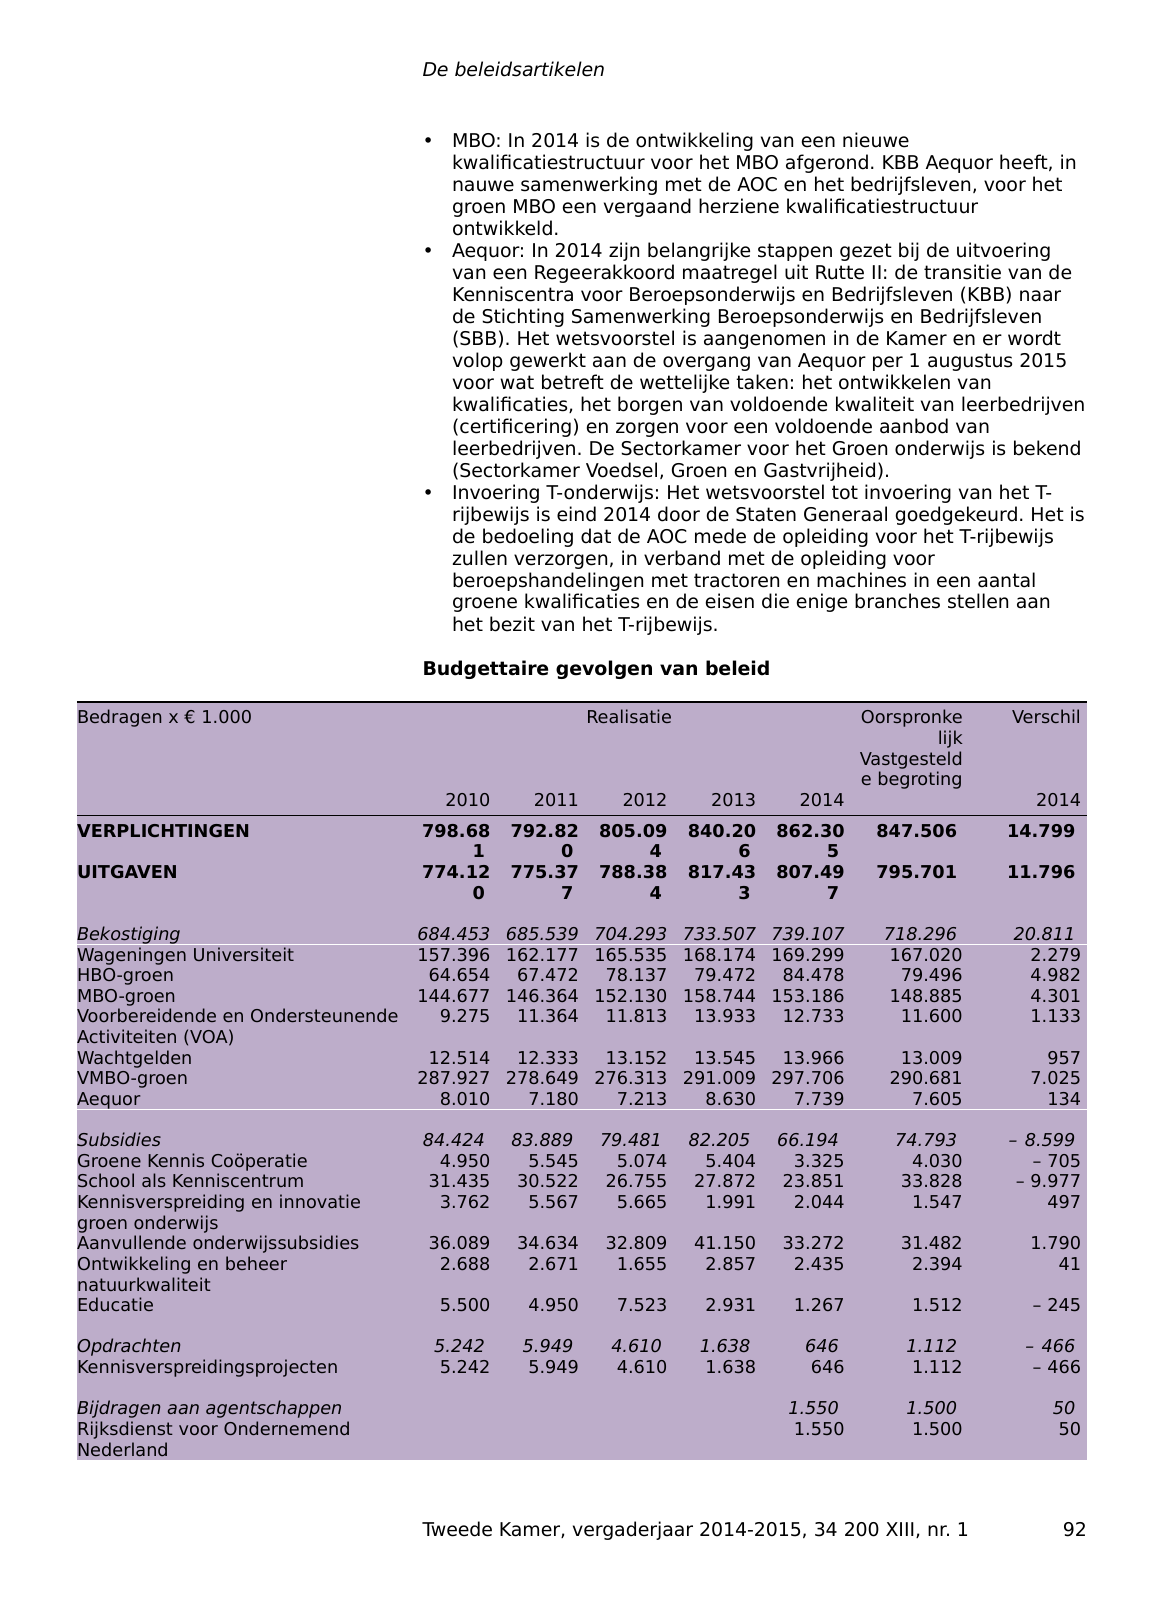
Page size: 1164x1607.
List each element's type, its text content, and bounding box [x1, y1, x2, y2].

table_cell 5.404 [673, 1151, 762, 1171]
table_cell 2013 [673, 790, 762, 815]
table_cell 79.481 [585, 1130, 673, 1151]
table_cell 807.497 [762, 862, 850, 903]
table_cell 847.506 [850, 816, 968, 862]
table_cell [969, 1378, 1087, 1398]
table_cell [762, 1378, 850, 1398]
table_cell 8.630 [673, 1089, 762, 1109]
table_cell 276.313 [585, 1068, 673, 1089]
table_cell [408, 1316, 496, 1336]
subtitle Budgettaire gevolgen van beleid [422, 658, 1087, 679]
table_cell [969, 1110, 1087, 1130]
table_cell [969, 903, 1087, 924]
table_cell [77, 790, 407, 815]
table_cell [408, 1378, 496, 1398]
table_cell 11.796 [969, 862, 1087, 903]
table_cell [850, 1378, 968, 1398]
table_cell 13.545 [673, 1048, 762, 1068]
table_cell – 466 [969, 1336, 1087, 1357]
table_cell 739.107 [762, 924, 850, 944]
table_cell 20.811 [969, 924, 1087, 944]
table_cell 4.030 [850, 1151, 968, 1171]
table_cell [850, 790, 968, 815]
table_cell [673, 903, 762, 924]
text • MBO: In 2014 is de ontwikkeling van een nieuwe kwalificatiestructuur voor het MBO afgerond. KBB Aequor heeft, in nauwe samenwerking met de AOC en het bedrijfsleven, voor het groen MBO een vergaand herziene kwalificatiestructuur ontwikkeld. [422, 130, 1087, 240]
table_cell 78.137 [585, 965, 673, 986]
table_cell 8.010 [408, 1089, 496, 1109]
table_cell 36.089 [408, 1233, 496, 1254]
table_cell 1.500 [850, 1398, 968, 1419]
table_cell 146.364 [496, 986, 584, 1006]
table_cell 13.966 [762, 1048, 850, 1068]
table_cell 4.950 [408, 1151, 496, 1171]
table_cell [585, 1419, 673, 1460]
table_cell 291.009 [673, 1068, 762, 1089]
table_cell [496, 1110, 584, 1130]
table_cell [77, 903, 407, 924]
table_cell Wageningen Universiteit [77, 945, 407, 965]
table_cell 33.828 [850, 1171, 968, 1192]
table_cell 287.927 [408, 1068, 496, 1089]
table_cell [496, 1316, 584, 1336]
table_cell [673, 1419, 762, 1460]
table_cell 1.790 [969, 1233, 1087, 1254]
table_cell [585, 1378, 673, 1398]
table_cell 2.435 [762, 1254, 850, 1295]
table_cell 23.851 [762, 1171, 850, 1192]
table_cell 1.112 [850, 1357, 968, 1378]
table_cell 798.681 [408, 816, 496, 862]
table_cell [408, 903, 496, 924]
table_cell [585, 1110, 673, 1130]
table_cell Subsidies [77, 1130, 407, 1151]
table_cell 153.186 [762, 986, 850, 1006]
table_cell Groene Kennis Coöperatie [77, 1151, 407, 1171]
table_cell Rijksdienst voor Ondernemend Nederland [77, 1419, 407, 1460]
table_cell – 9.977 [969, 1171, 1087, 1192]
table_cell [673, 1316, 762, 1336]
table_cell [850, 1110, 968, 1130]
table_cell 1.638 [673, 1336, 762, 1357]
table_cell 2.671 [496, 1254, 584, 1295]
table_cell 5.567 [496, 1192, 584, 1233]
table_cell 7.213 [585, 1089, 673, 1109]
table_cell 5.665 [585, 1192, 673, 1233]
table_cell Wachtgelden [77, 1048, 407, 1068]
table_cell 79.472 [673, 965, 762, 986]
table_cell 775.377 [496, 862, 584, 903]
table_cell 774.120 [408, 862, 496, 903]
table_cell [673, 1398, 762, 1419]
table_cell 11.364 [496, 1006, 584, 1048]
table_cell 1.991 [673, 1192, 762, 1233]
table_cell 684.453 [408, 924, 496, 944]
table_cell 4.950 [496, 1295, 584, 1316]
table_cell [585, 903, 673, 924]
table_cell 165.535 [585, 945, 673, 965]
table_cell [77, 1316, 407, 1336]
table_header Oorspronkelijk Vastgestelde begroting [850, 703, 968, 790]
table_cell 3.325 [762, 1151, 850, 1171]
table_cell 31.435 [408, 1171, 496, 1192]
table_cell 30.522 [496, 1171, 584, 1192]
table_cell 134 [969, 1089, 1087, 1109]
table_cell [496, 903, 584, 924]
table_cell 144.677 [408, 986, 496, 1006]
table_cell 67.472 [496, 965, 584, 986]
table_cell 41 [969, 1254, 1087, 1295]
table_cell 157.396 [408, 945, 496, 965]
table_cell 5.074 [585, 1151, 673, 1171]
table_cell 4.610 [585, 1336, 673, 1357]
table_cell 152.130 [585, 986, 673, 1006]
table_cell 2014 [762, 790, 850, 815]
table_cell 4.982 [969, 965, 1087, 986]
table_cell 1.133 [969, 1006, 1087, 1048]
table_cell 2.857 [673, 1254, 762, 1295]
table_cell 5.545 [496, 1151, 584, 1171]
table_cell Voorbereidende en Ondersteunende Activiteiten (VOA) [77, 1006, 407, 1048]
table_cell 733.507 [673, 924, 762, 944]
table_cell 2014 [969, 790, 1087, 815]
table_cell [77, 1110, 407, 1130]
table_cell 2.394 [850, 1254, 968, 1295]
table_cell 7.523 [585, 1295, 673, 1316]
table_cell 50 [969, 1419, 1087, 1460]
table_cell 84.424 [408, 1130, 496, 1151]
table_cell UITGAVEN [77, 862, 407, 903]
table_cell 788.384 [585, 862, 673, 903]
table_cell 957 [969, 1048, 1087, 1068]
table_cell 11.813 [585, 1006, 673, 1048]
table_cell 5.500 [408, 1295, 496, 1316]
table_cell 5.949 [496, 1357, 584, 1378]
table_cell [496, 1398, 584, 1419]
table_header Realisatie [408, 703, 850, 790]
table_cell [969, 1316, 1087, 1336]
table_cell 840.206 [673, 816, 762, 862]
table_cell Aanvullende onderwijssubsidies [77, 1233, 407, 1254]
table_cell Educatie [77, 1295, 407, 1316]
table_cell [496, 1419, 584, 1460]
table_cell – 245 [969, 1295, 1087, 1316]
table_cell 2010 [408, 790, 496, 815]
table_cell 32.809 [585, 1233, 673, 1254]
table_cell 148.885 [850, 986, 968, 1006]
table_cell 685.539 [496, 924, 584, 944]
table_cell [408, 1110, 496, 1130]
table_cell 1.500 [850, 1419, 968, 1460]
table_cell VMBO-groen [77, 1068, 407, 1089]
table_cell 7.025 [969, 1068, 1087, 1089]
table_cell 3.762 [408, 1192, 496, 1233]
table_cell 1.655 [585, 1254, 673, 1295]
table_cell Kennisverspreidingsprojecten [77, 1357, 407, 1378]
table_cell 646 [762, 1357, 850, 1378]
table_cell 1.267 [762, 1295, 850, 1316]
table_cell 2.688 [408, 1254, 496, 1295]
table_cell [408, 1419, 496, 1460]
table_cell 12.514 [408, 1048, 496, 1068]
table_cell 2.044 [762, 1192, 850, 1233]
table_cell 9.275 [408, 1006, 496, 1048]
table_cell Bekostiging [77, 924, 407, 944]
table_cell 12.333 [496, 1048, 584, 1068]
table_cell [762, 1110, 850, 1130]
table_cell 79.496 [850, 965, 968, 986]
table_cell [673, 1378, 762, 1398]
table_cell 2012 [585, 790, 673, 815]
table_cell 158.744 [673, 986, 762, 1006]
table_cell 167.020 [850, 945, 968, 965]
table_cell – 8.599 [969, 1130, 1087, 1151]
table_cell 1.547 [850, 1192, 968, 1233]
table_cell 290.681 [850, 1068, 968, 1089]
table_cell 83.889 [496, 1130, 584, 1151]
table_cell 646 [762, 1336, 850, 1357]
table_cell School als Kenniscentrum [77, 1171, 407, 1192]
table_cell 64.654 [408, 965, 496, 986]
table_cell 27.872 [673, 1171, 762, 1192]
table_cell 795.701 [850, 862, 968, 903]
table_cell 13.933 [673, 1006, 762, 1048]
table_cell 82.205 [673, 1130, 762, 1151]
table_cell Kennisverspreiding en innovatie groen onderwijs [77, 1192, 407, 1233]
table_cell [77, 1378, 407, 1398]
text • Invoering T-onderwijs: Het wetsvoorstel tot invoering van het T-rijbewijs is eind 2014 door de Staten Generaal goedgekeurd. Het is de bedoeling dat de AOC mede de opleiding voor het T-rijbewijs zullen verzorgen, in verband met de opleiding voor beroepshandelingen met tractoren en machines in een aantal groene kwalificaties en de eisen die enige branches stellen aan het bezit van het T-rijbewijs. [422, 482, 1087, 635]
table_cell 74.793 [850, 1130, 968, 1151]
table_cell [762, 1316, 850, 1336]
table_cell 26.755 [585, 1171, 673, 1192]
table_cell 34.634 [496, 1233, 584, 1254]
table_cell 168.174 [673, 945, 762, 965]
table_cell 41.150 [673, 1233, 762, 1254]
table_cell 718.296 [850, 924, 968, 944]
table_cell VERPLICHTINGEN [77, 816, 407, 862]
table_header Verschil [969, 703, 1087, 790]
table_cell 5.242 [408, 1336, 496, 1357]
table_cell 50 [969, 1398, 1087, 1419]
table_header Bedragen x € 1.000 [77, 703, 407, 790]
table_cell 2.279 [969, 945, 1087, 965]
table_cell Opdrachten [77, 1336, 407, 1357]
table_cell 2011 [496, 790, 584, 815]
table_cell Bijdragen aan agentschappen [77, 1398, 407, 1419]
table_cell 13.152 [585, 1048, 673, 1068]
table_cell 12.733 [762, 1006, 850, 1048]
table_cell 5.242 [408, 1357, 496, 1378]
table_cell 14.799 [969, 816, 1087, 862]
table_cell 162.177 [496, 945, 584, 965]
table_cell 13.009 [850, 1048, 968, 1068]
table_cell 704.293 [585, 924, 673, 944]
table_cell 1.512 [850, 1295, 968, 1316]
table_cell 2.931 [673, 1295, 762, 1316]
text • Aequor: In 2014 zijn belangrijke stappen gezet bij de uitvoering van een Regeerakkoord maatregel uit Rutte II: de transitie van de Kenniscentra voor Beroepsonderwijs en Bedrijfsleven (KBB) naar de Stichting Samenwerking Beroepsonderwijs en Bedrijfsleven (SBB). Het wetsvoorstel is aangenomen in de Kamer en er wordt volop gewerkt aan de overgang van Aequor per 1 augustus 2015 voor wat betreft de wettelijke taken: het ontwikkelen van kwalificaties, het borgen van voldoende kwaliteit van leerbedrijven (certificering) en zorgen voor een voldoende aanbod van leerbedrijven. De Sectorkamer voor het Groen onderwijs is bekend (Sectorkamer Voedsel, Groen en Gastvrijheid). [422, 240, 1087, 482]
table_cell [408, 1398, 496, 1419]
table_cell 1.112 [850, 1336, 968, 1357]
table_cell Aequor [77, 1089, 407, 1109]
table_cell 1.550 [762, 1419, 850, 1460]
table_cell [762, 903, 850, 924]
table_cell 11.600 [850, 1006, 968, 1048]
table_cell [585, 1316, 673, 1336]
table_cell 84.478 [762, 965, 850, 986]
table_cell 497 [969, 1192, 1087, 1233]
table_cell 4.610 [585, 1357, 673, 1378]
table_cell [496, 1378, 584, 1398]
table_cell 792.820 [496, 816, 584, 862]
table_cell [850, 903, 968, 924]
table_cell 7.180 [496, 1089, 584, 1109]
table_cell 33.272 [762, 1233, 850, 1254]
table_cell 1.638 [673, 1357, 762, 1378]
table_cell 169.299 [762, 945, 850, 965]
table_cell – 466 [969, 1357, 1087, 1378]
table_cell 817.433 [673, 862, 762, 903]
table_cell 31.482 [850, 1233, 968, 1254]
table_cell HBO-groen [77, 965, 407, 986]
table_cell [673, 1110, 762, 1130]
table_cell MBO-groen [77, 986, 407, 1006]
table_cell Ontwikkeling en beheer natuurkwaliteit [77, 1254, 407, 1295]
table_cell 4.301 [969, 986, 1087, 1006]
table_cell 66.194 [762, 1130, 850, 1151]
table_cell 1.550 [762, 1398, 850, 1419]
table_cell 7.605 [850, 1089, 968, 1109]
table_cell [585, 1398, 673, 1419]
table_cell 805.094 [585, 816, 673, 862]
table_cell – 705 [969, 1151, 1087, 1171]
table_cell 278.649 [496, 1068, 584, 1089]
table_cell 862.305 [762, 816, 850, 862]
table_cell 297.706 [762, 1068, 850, 1089]
table_cell [850, 1316, 968, 1336]
table_cell 5.949 [496, 1336, 584, 1357]
table_cell 7.739 [762, 1089, 850, 1109]
